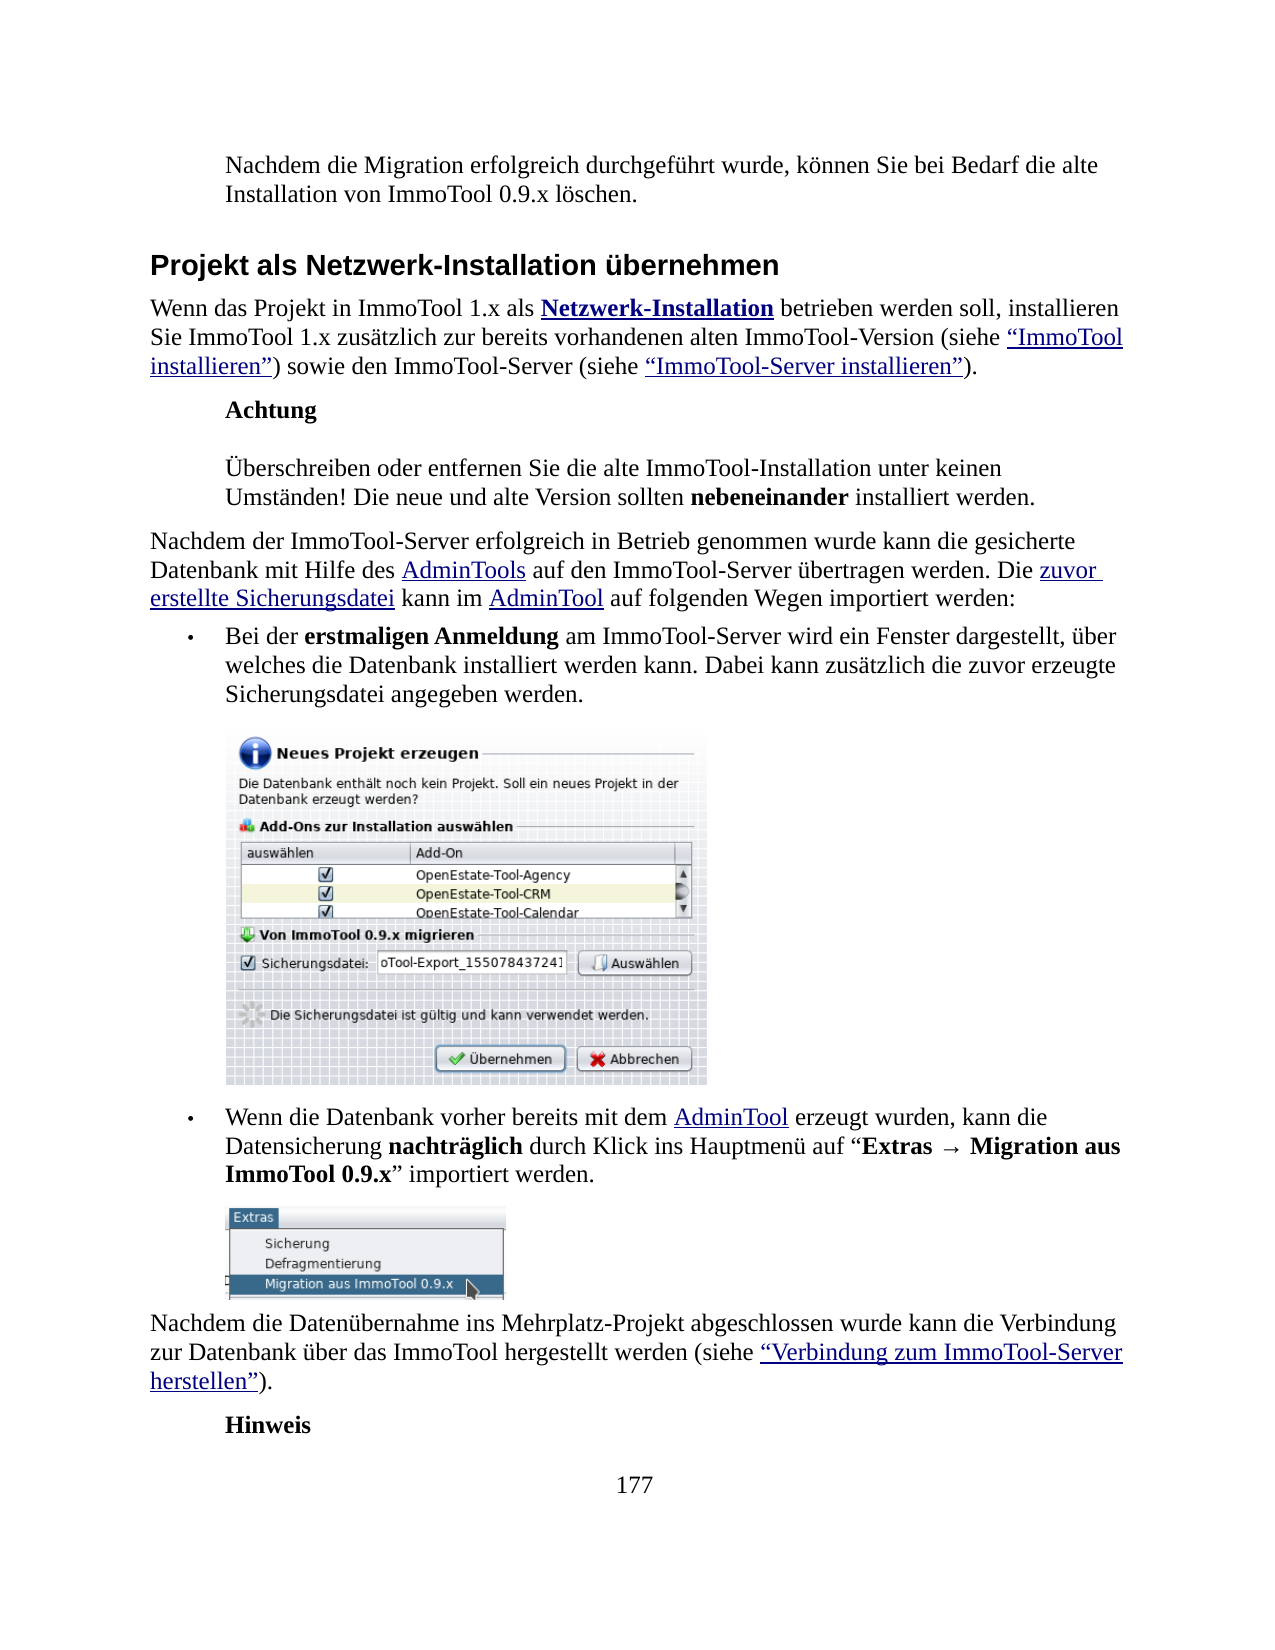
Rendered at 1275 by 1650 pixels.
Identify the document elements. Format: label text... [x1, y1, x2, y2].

text Hinweis [225, 1410, 1125, 1438]
text Überschreiben oder entfernen Sie die alte ImmoTool-Installation unter keinen Umständen! Die neue und alte Version sollten nebeneinander installiert werden. [225, 453, 1125, 511]
subtitle Projekt als Netzwerk-Installation übernehmen [150, 247, 1125, 281]
text Achtung [225, 395, 1125, 423]
picture [225, 725, 708, 1085]
text Nachdem die Migration erfolgreich durchgeführt wurde, können Sie bei Bedarf die alte Installation von ImmoTool 0.9.x löschen. [225, 150, 1125, 207]
list Bei der erstmaligen Anmeldung am ImmoTool-Server wird ein Fenster dargestellt, über welches die Datenbank installiert werden kann. Dabei kann zusätzlich die zuvor erzeugte Sicherungsdatei angegeben werden. [187, 621, 1125, 707]
text Wenn das Projekt in ImmoTool 1.x als Netzwerk-Installation betrieben werden soll, installieren Sie ImmoTool 1.x zusätzlich zur bereits vorhandenen alten ImmoTool-Version (siehe “ImmoTool installieren”) sowie den ImmoTool-Server (siehe “ImmoTool-Server installieren”). [150, 293, 1125, 380]
picture [225, 1206, 507, 1300]
text Nachdem der ImmoTool-Server erfolgreich in Betrieb genommen wurde kann die gesicherte Datenbank mit Hilfe des AdminTools auf den ImmoTool-Server übertragen werden. Die zuvor erstellte Sicherungsdatei kann im AdminTool auf folgenden Wegen importiert werden: [150, 526, 1125, 612]
list Wenn die Datenbank vorher bereits mit dem AdminTool erzeugt wurden, kann die Datensicherung nachträglich durch Klick ins Hauptmenü auf “Extras → Migration aus ImmoTool 0.9.x” importiert werden. [187, 1102, 1125, 1188]
text Nachdem die Datenübernahme ins Mehrplatz-Projekt abgeschlossen wurde kann die Verbindung zur Datenbank über das ImmoTool hergestellt werden (siehe “Verbindung zum ImmoTool-Server herstellen”). [150, 1308, 1125, 1395]
